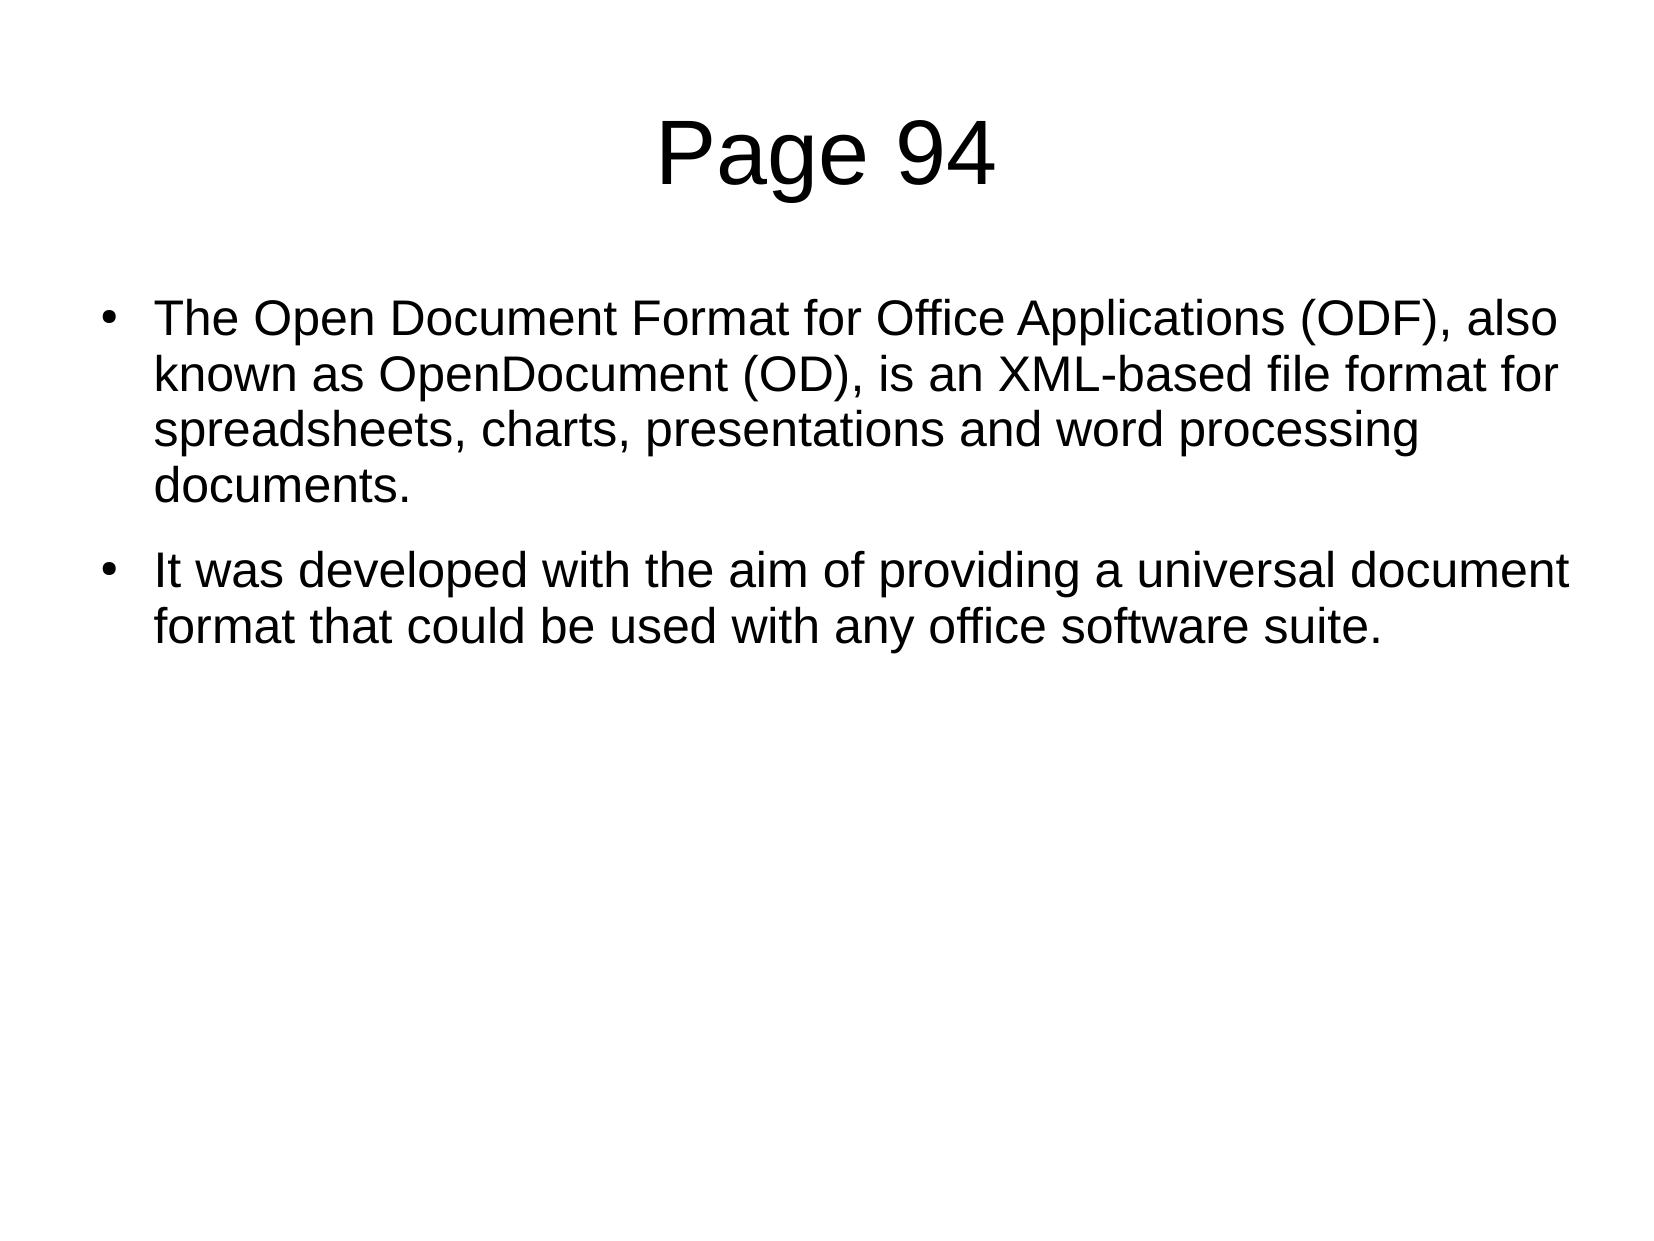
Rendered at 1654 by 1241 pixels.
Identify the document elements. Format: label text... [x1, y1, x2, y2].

list The Open Document Format for Office Applications (ODF), also known as OpenDocument (OD), is an XML-based file format for spreadsheets, charts, presentations and word processing documents. It was developed with the aim of providing a universal document format that could be used with any office software suite. [82, 290, 1571, 1109]
title Page 94 [82, 49, 1571, 257]
